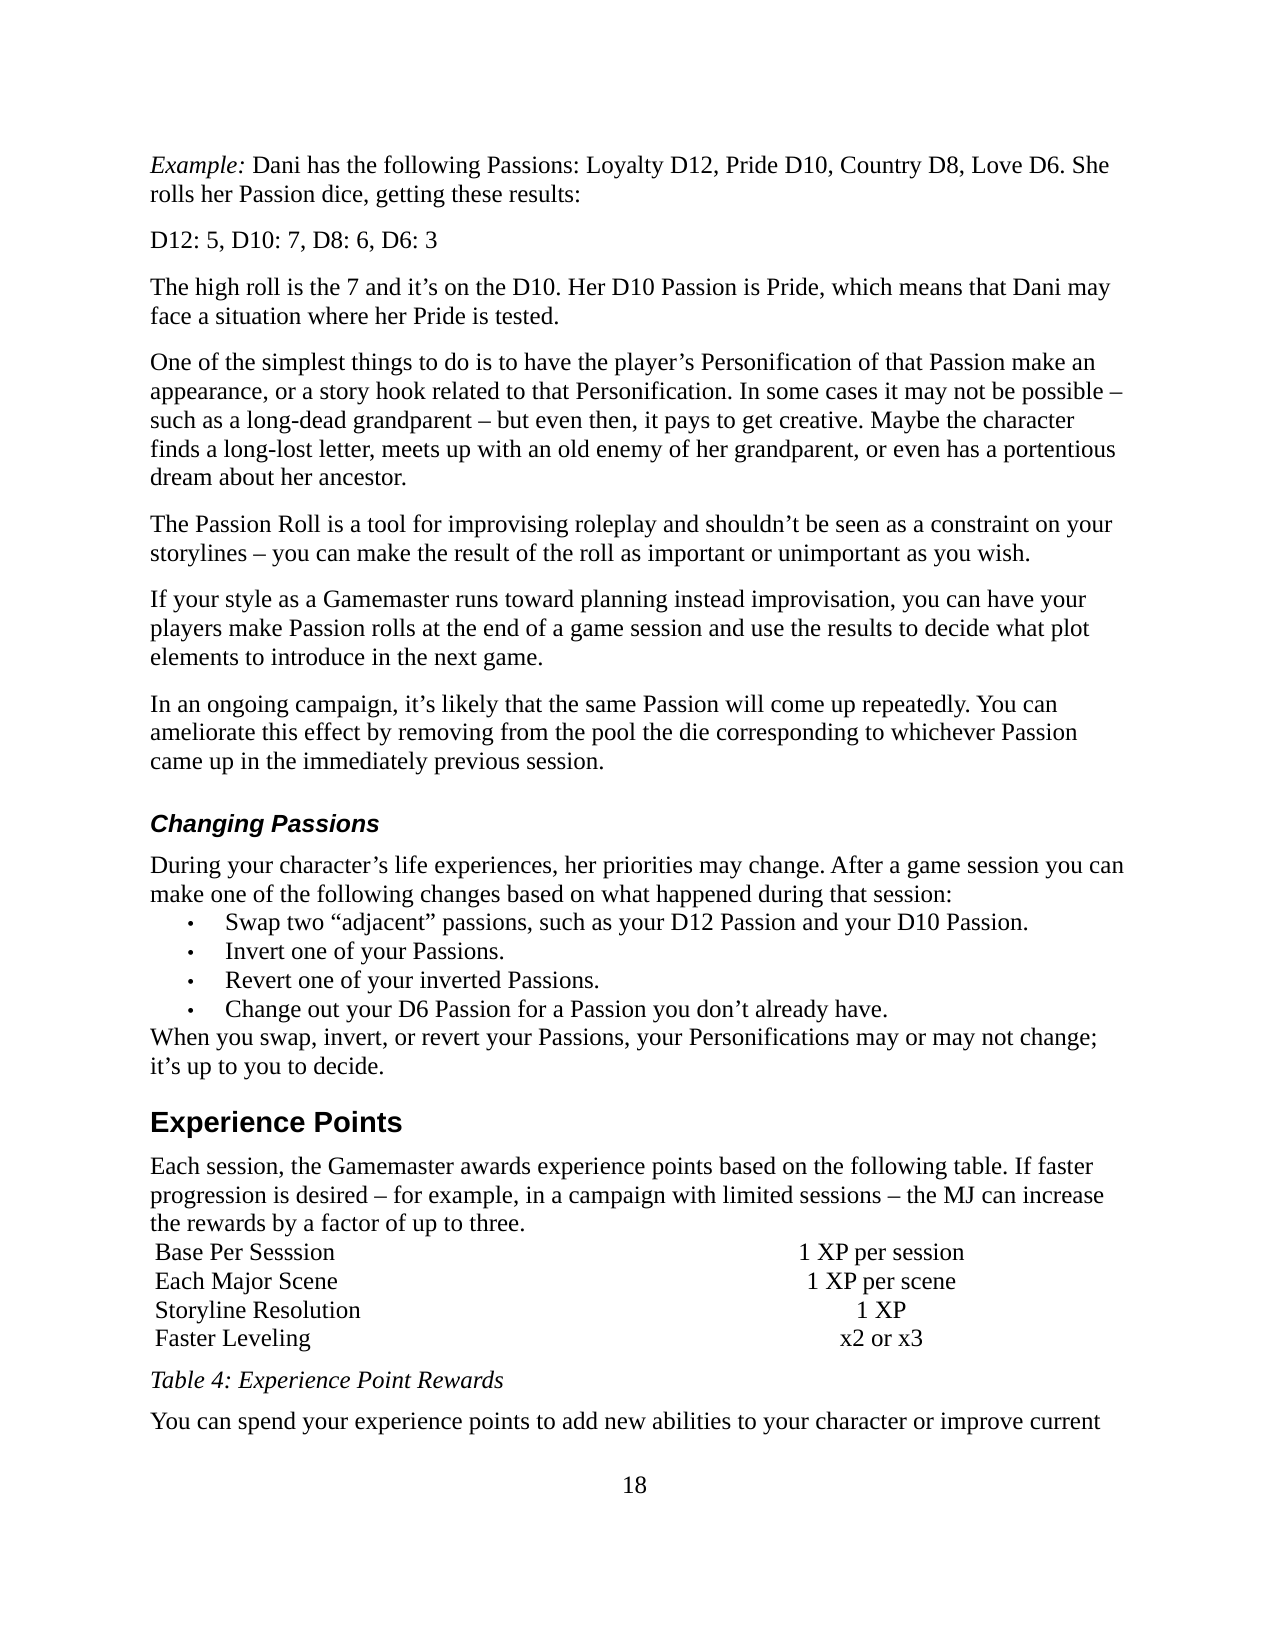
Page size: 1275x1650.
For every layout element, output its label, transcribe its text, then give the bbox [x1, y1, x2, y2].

table_cell 1 XP [638, 1295, 1125, 1323]
subtitle Changing Passions [150, 809, 1125, 837]
text During your character’s life experiences, her priorities may change. After a game session you can make one of the following changes based on what happened during that session: [150, 850, 1125, 907]
table_cell Each Major Scene [150, 1266, 637, 1295]
list Revert one of your inverted Passions. [187, 965, 1125, 994]
text D12: 5, D10: 7, D8: 6, D6: 3 [150, 225, 1125, 254]
subtitle Experience Points [150, 1105, 1125, 1138]
text When you swap, invert, or revert your Passions, your Personifications may or may not change; it’s up to you to decide. [150, 1022, 1125, 1080]
text You can spend your experience points to add new abilities to your character or improve current [150, 1406, 1125, 1435]
text In an ongoing campaign, it’s likely that the same Passion will come up repeatedly. You can ameliorate this effect by removing from the pool the die corresponding to whichever Passion came up in the immediately previous session. [150, 689, 1125, 775]
list Change out your D6 Passion for a Passion you don’t already have. [187, 994, 1125, 1022]
table_cell Faster Leveling [150, 1324, 637, 1352]
list Invert one of your Passions. [187, 936, 1125, 965]
table_cell x2 or x3 [638, 1324, 1125, 1352]
text The Passion Roll is a tool for improvising roleplay and shouldn’t be seen as a constraint on your storylines – you can make the result of the roll as important or unimportant as you wish. [150, 509, 1125, 567]
text Each session, the Gamemaster awards experience points based on the following table. If faster progression is desired – for example, in a campaign with limited sessions – the MJ can increase the rewards by a factor of up to three. [150, 1151, 1125, 1237]
table_header 1 XP per session [638, 1237, 1125, 1266]
text Example: Dani has the following Passions: Loyalty D12, Pride D10, Country D8, Love D6. She rolls her Passion dice, getting these results: [150, 150, 1125, 207]
text The high roll is the 7 and it’s on the D10. Her D10 Passion is Pride, which means that Dani may face a situation where her Pride is tested. [150, 272, 1125, 329]
list Swap two “adjacent” passions, such as your D12 Passion and your D10 Passion. [187, 907, 1125, 936]
text If your style as a Gamemaster runs toward planning instead improvisation, you can have your players make Passion rolls at the end of a game session and use the results to decide what plot elements to introduce in the next game. [150, 584, 1125, 671]
table_header Base Per Sesssion [150, 1237, 637, 1266]
table_cell Storyline Resolution [150, 1295, 637, 1323]
table_cell 1 XP per scene [638, 1266, 1125, 1295]
text One of the simplest things to do is to have the player’s Personification of that Passion make an appearance, or a story hook related to that Personification. In some cases it may not be possible – such as a long-dead grandparent – but even then, it pays to get creative. Maybe the character finds a long-lost letter, meets up with an old enemy of her grandparent, or even has a portentious dream about her ancestor. [150, 347, 1125, 491]
text Table 4: Experience Point Rewards [150, 1365, 1125, 1393]
